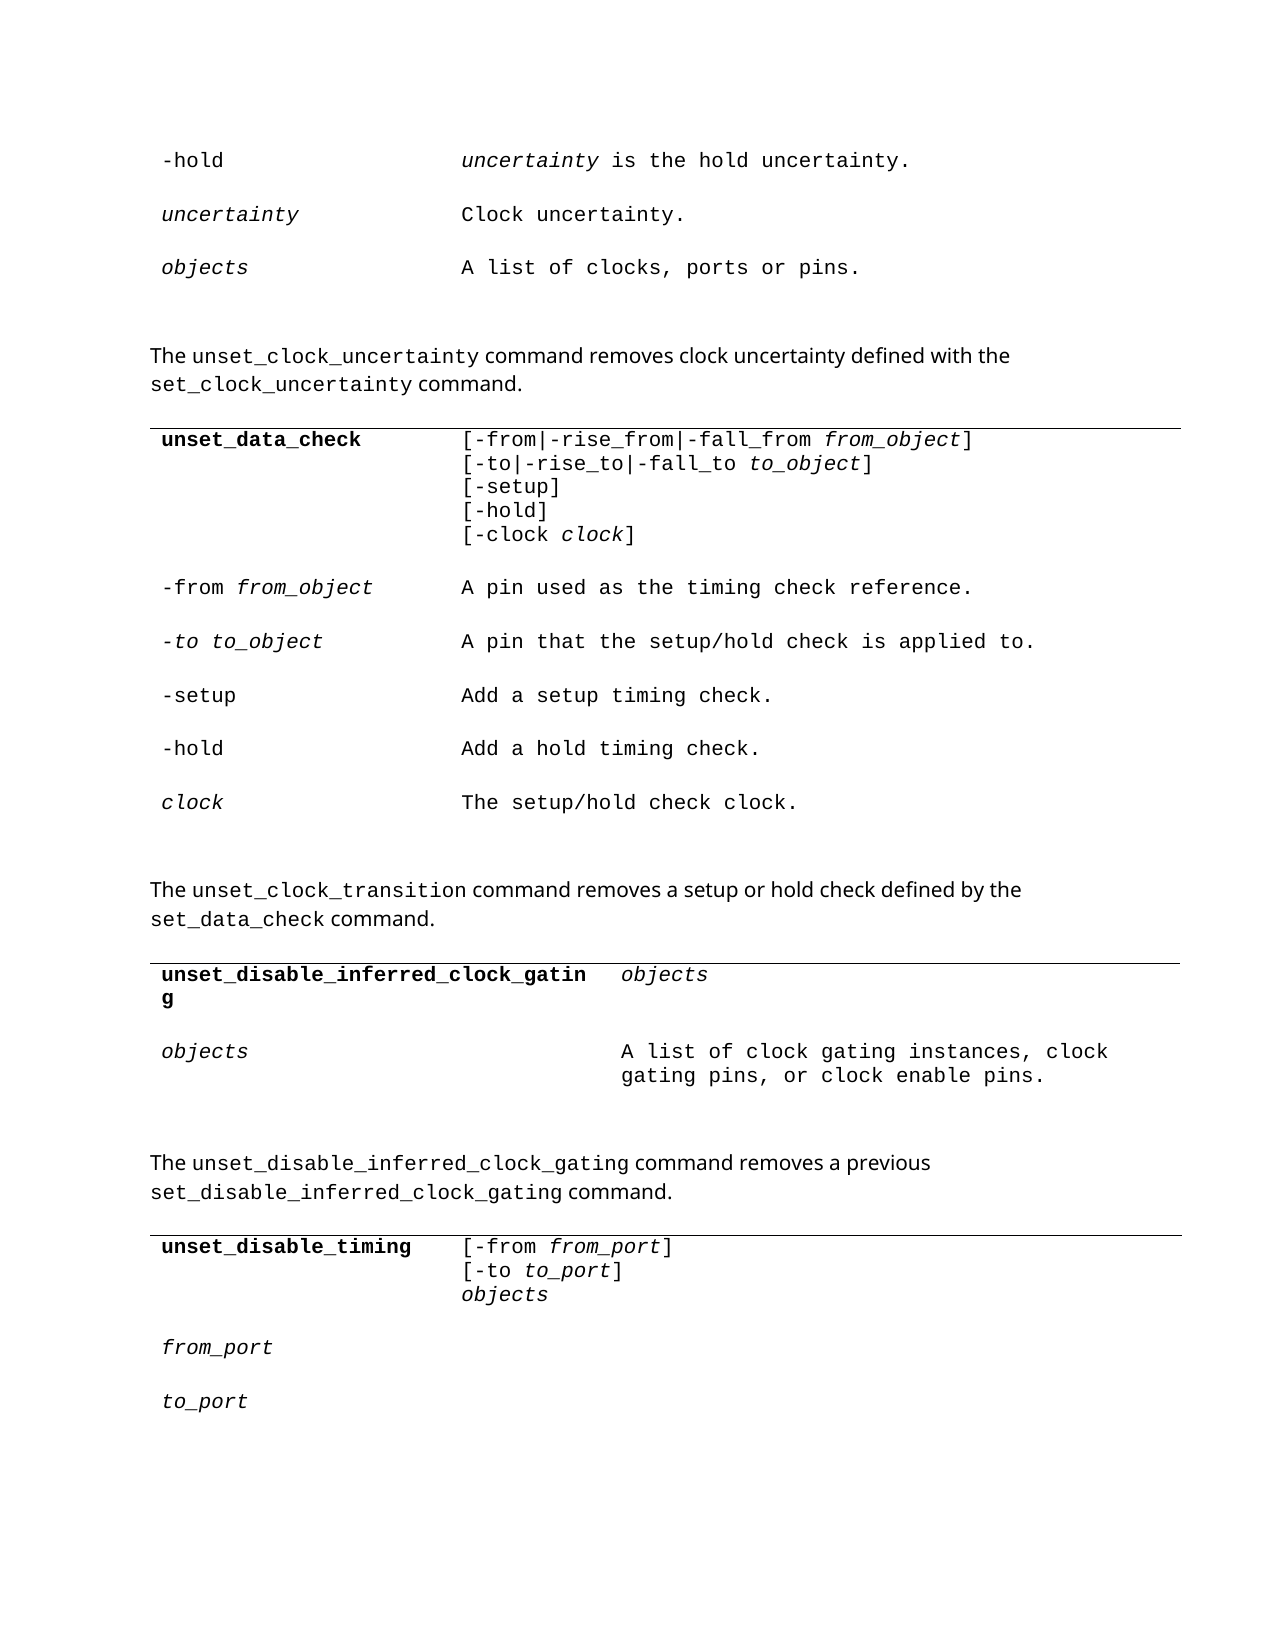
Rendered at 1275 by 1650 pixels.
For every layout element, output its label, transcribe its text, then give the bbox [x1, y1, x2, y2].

table_header unset_disable_timing [150, 1236, 450, 1337]
table_cell -from from_object [150, 577, 450, 631]
table_header objects [610, 964, 1180, 1041]
table_cell -to to_object [150, 631, 450, 684]
table_header unset_disable_inferred_clock_gating [150, 964, 609, 1041]
table_cell clock [150, 792, 450, 846]
table_cell A list of clocks, ports or pins. [450, 257, 1180, 311]
table_cell Add a setup timing check. [450, 685, 1181, 738]
table_cell uncertainty [150, 204, 450, 257]
table_cell objects [150, 257, 450, 311]
table_cell The setup/hold check clock. [450, 792, 1181, 846]
table_header [-from from_port] [-to to_port] objects [450, 1236, 1182, 1337]
table_cell from_port [150, 1337, 450, 1391]
table_header [-from|-rise_from|-fall_from from_object] [-to|-rise_to|-fall_to to_object] [-setup] [-hold] [-clock clock] [450, 429, 1181, 577]
table_cell A pin that the setup/hold check is applied to. [450, 631, 1181, 684]
text The unset_clock_uncertainty command removes clock uncertainty defined with the set_clock_uncertainty command. [150, 341, 1180, 398]
table_cell Add a hold timing check. [450, 738, 1181, 792]
table_cell uncertainty is the hold uncertainty. [450, 150, 1180, 204]
text The unset_clock_transition command removes a setup or hold check defined by the set_data_check command. [150, 876, 1180, 933]
table_cell A list of clock gating instances, clock gating pins, or clock enable pins. [610, 1041, 1180, 1118]
table_cell A pin used as the timing check reference. [450, 577, 1181, 631]
table_header unset_data_check [150, 429, 450, 577]
table_cell -hold [150, 738, 450, 792]
table_cell objects [150, 1041, 609, 1118]
table_cell to_port [150, 1391, 450, 1444]
text The unset_disable_inferred_clock_gating command removes a previous set_disable_inferred_clock_gating command. [150, 1148, 1180, 1205]
table_cell [450, 1391, 1182, 1444]
table_cell -setup [150, 685, 450, 738]
table_cell Clock uncertainty. [450, 204, 1180, 257]
table_cell -hold [150, 150, 450, 204]
table_cell [450, 1337, 1182, 1391]
